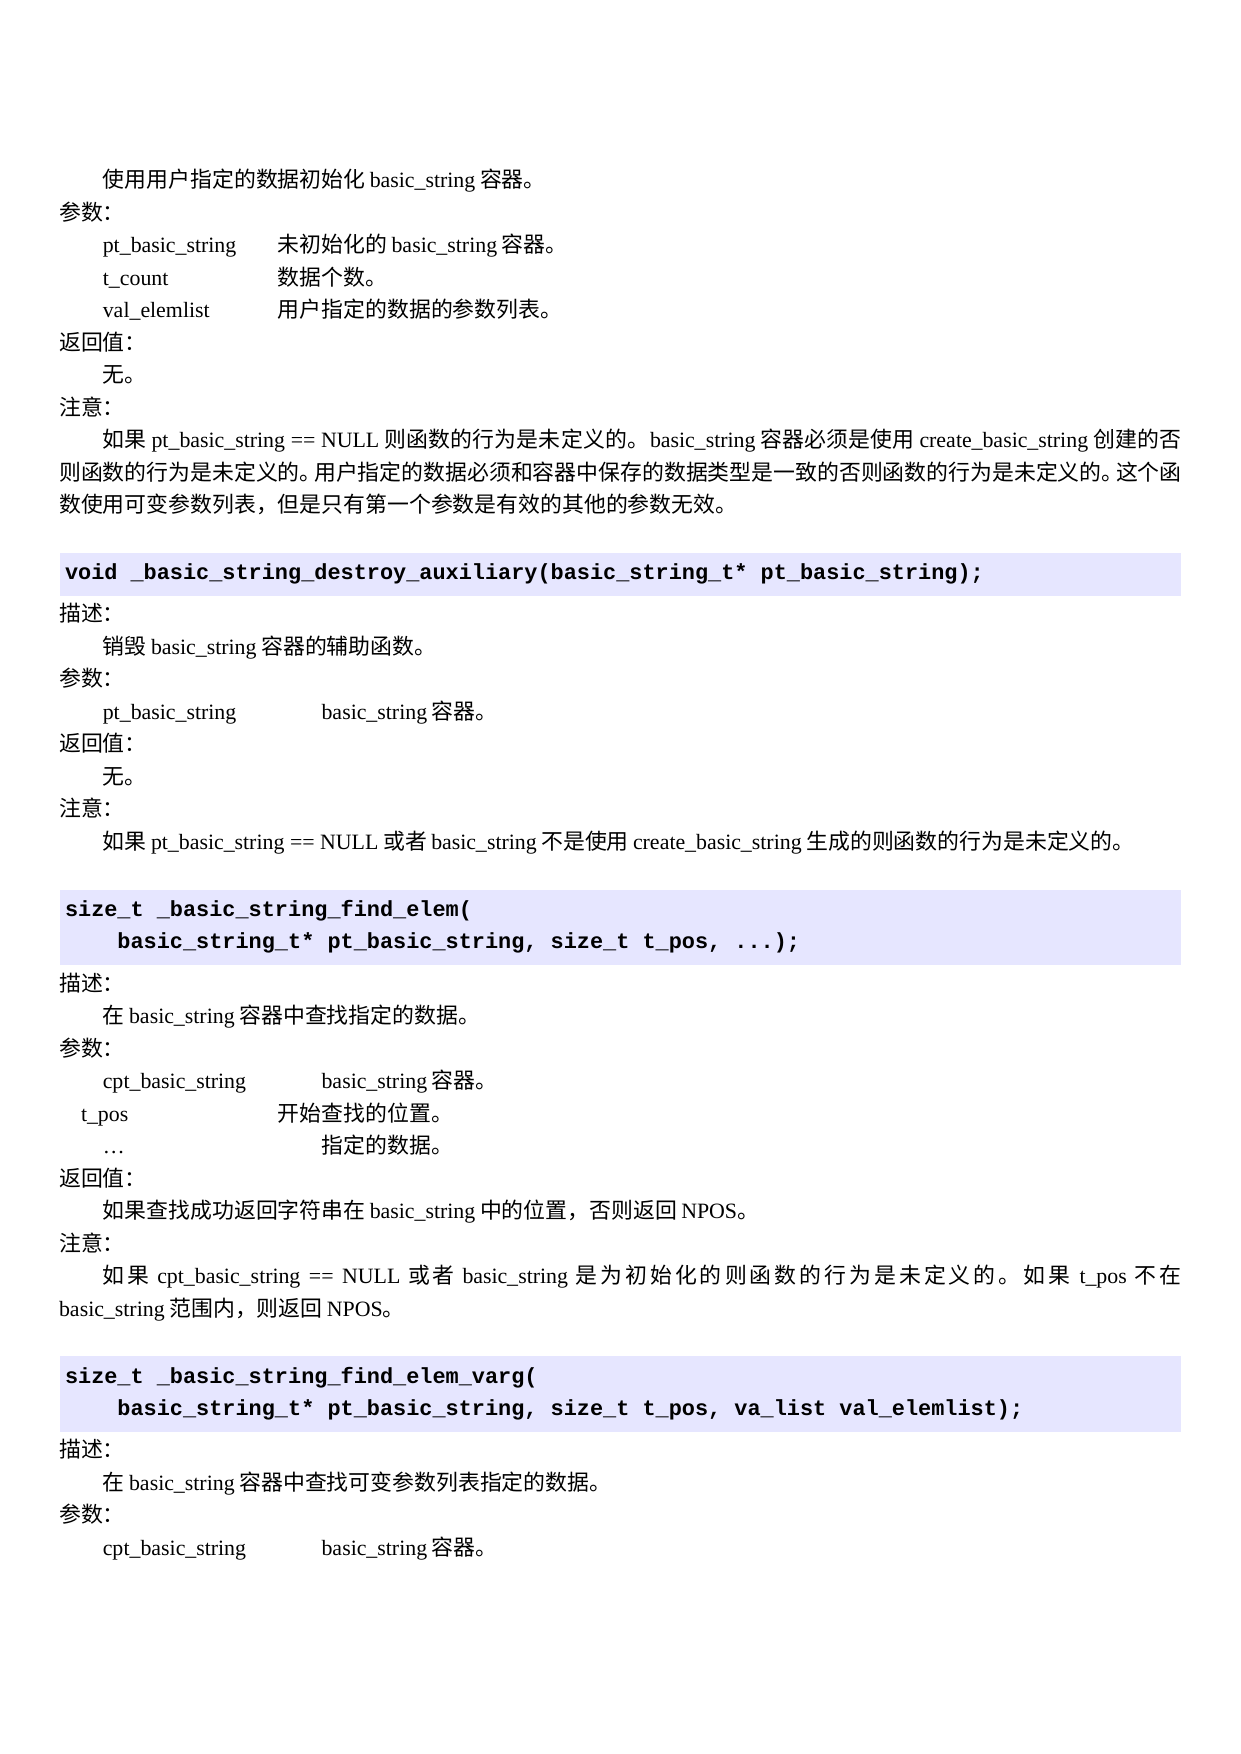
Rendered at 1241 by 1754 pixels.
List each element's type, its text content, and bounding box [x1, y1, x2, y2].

text pt_basic_string basic_string容器。 [59, 693, 1181, 726]
text 注意： [59, 791, 1181, 823]
text t_count 数据个数。 [59, 259, 1181, 292]
table_header size_t _basic_string_find_elem( basic_string_t* pt_basic_string, size_t t_pos, ...); [60, 890, 1181, 965]
text 如果pt_basic_string == NULL或者basic_string不是使用create_basic_string生成的则函数的行为是未定义的。 [59, 823, 1181, 856]
text 如果cpt_basic_string == NULL或者basic_string是为初始化的则函数的行为是未定义的。如果t_pos不在basic_string范围内，则返回NPOS。 [59, 1258, 1181, 1323]
text 注意： [59, 1225, 1181, 1258]
text 注意： [59, 389, 1181, 422]
text val_elemlist 用户指定的数据的参数列表。 [59, 292, 1181, 324]
text t_pos 开始查找的位置。 [59, 1095, 1181, 1128]
text 返回值： [59, 1160, 1181, 1193]
text 参数： [59, 1030, 1181, 1063]
text pt_basic_string 未初始化的basic_string容器。 [59, 227, 1181, 259]
table_header void _basic_string_destroy_auxiliary(basic_string_t* pt_basic_string); [60, 553, 1181, 596]
text cpt_basic_string basic_string容器。 [59, 1063, 1181, 1095]
text 在basic_string容器中查找指定的数据。 [59, 998, 1181, 1030]
text 描述： [59, 597, 1181, 628]
text 无。 [59, 758, 1181, 791]
text 参数： [59, 1497, 1181, 1529]
text 销毁basic_string容器的辅助函数。 [59, 628, 1181, 661]
text 描述： [59, 1433, 1181, 1464]
text 无。 [59, 357, 1181, 389]
text 如果pt_basic_string == NULL则函数的行为是未定义的。basic_string容器必须是使用create_basic_string创建的否则函数的行为是未定义的。用户指定的数据必须和容器中保存的数据类型是一致的否则函数的行为是未定义的。这个函数使用可变参数列表，但是只有第一个参数是有效的其他的参数无效。 [59, 422, 1181, 519]
text 在basic_string容器中查找可变参数列表指定的数据。 [59, 1464, 1181, 1497]
text 返回值： [59, 324, 1181, 357]
text 返回值： [59, 726, 1181, 758]
text 参数： [59, 194, 1181, 227]
text 如果查找成功返回字符串在basic_string中的位置，否则返回NPOS。 [59, 1193, 1181, 1225]
text 使用用户指定的数据初始化basic_string容器。 [59, 162, 1181, 194]
table_header size_t _basic_string_find_elem_varg( basic_string_t* pt_basic_string, size_t t_pos, va_list val_elemlist); [60, 1356, 1181, 1432]
text … 指定的数据。 [59, 1128, 1181, 1160]
text 描述： [59, 966, 1181, 998]
text cpt_basic_string basic_string容器。 [59, 1529, 1181, 1562]
text 参数： [59, 661, 1181, 693]
